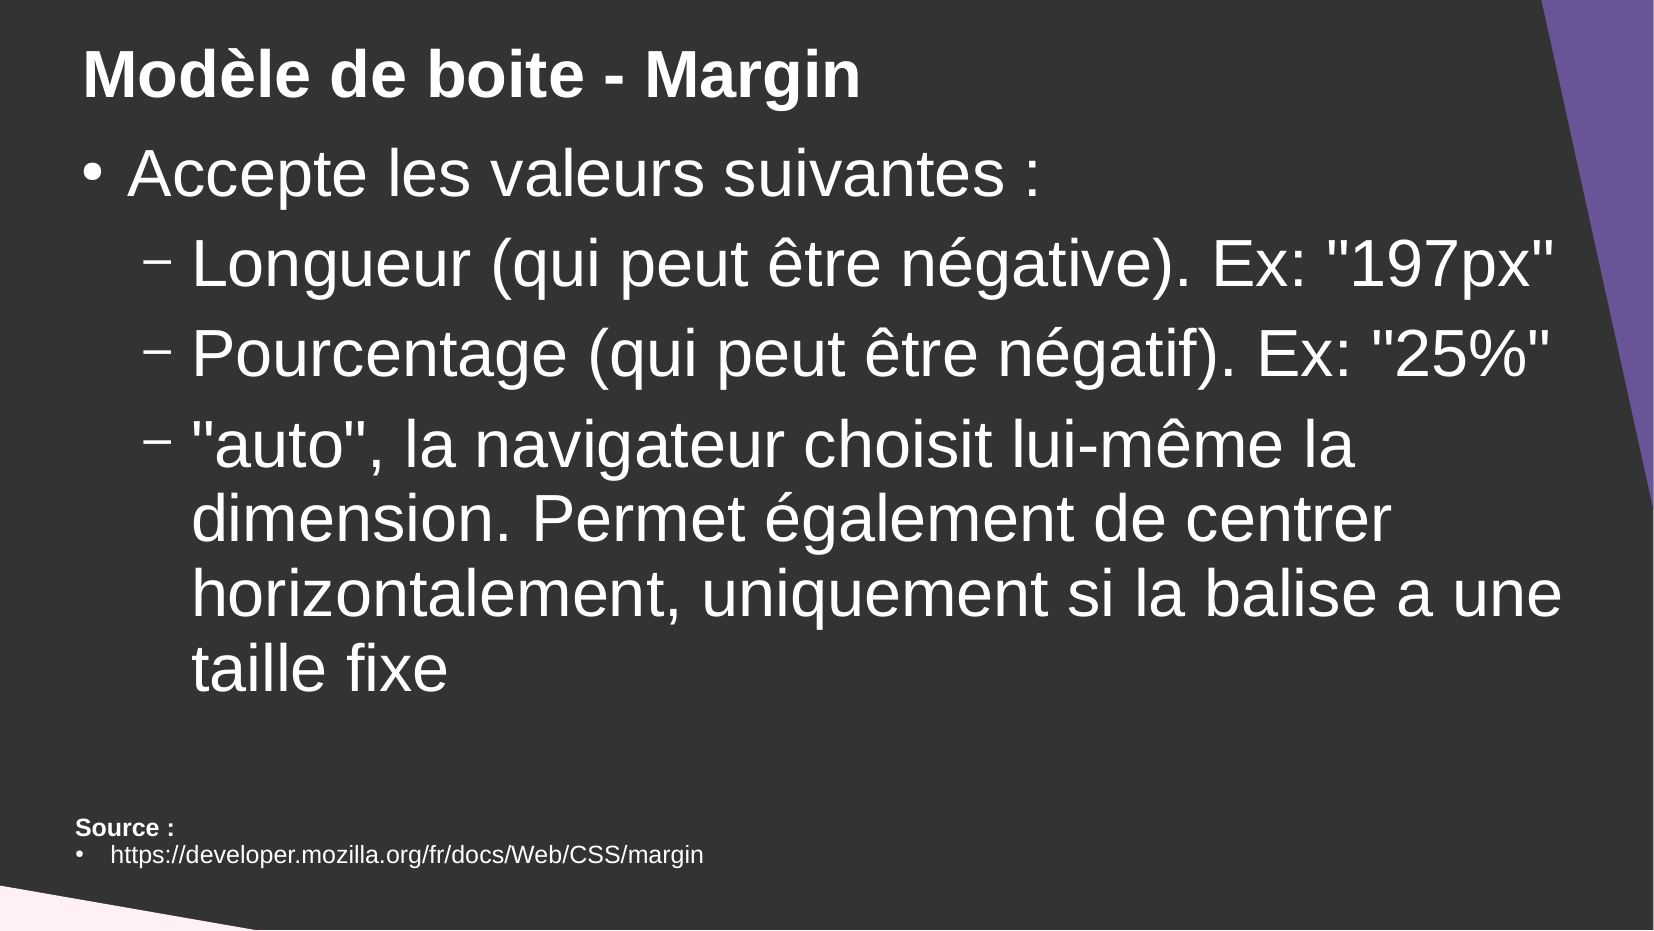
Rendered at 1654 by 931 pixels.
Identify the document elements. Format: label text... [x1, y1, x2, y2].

text_box [1541, 0, 1654, 513]
text_box [0, 885, 262, 931]
text_box Source : https://developer.mozilla.org/fr/docs/Web/CSS/margin [60, 805, 1546, 913]
title Modèle de boite - Margin [82, 37, 1565, 112]
list Accepte les valeurs suivantes : Longueur (qui peut être négative). Ex: "197px" Pourcentage (qui peut être négatif). Ex: "25%" "auto", la navigateur choisit lui-même la dimension. Permet également de centrer horizontalement, uniquement si la balise a une taille fixe [64, 135, 1604, 833]
